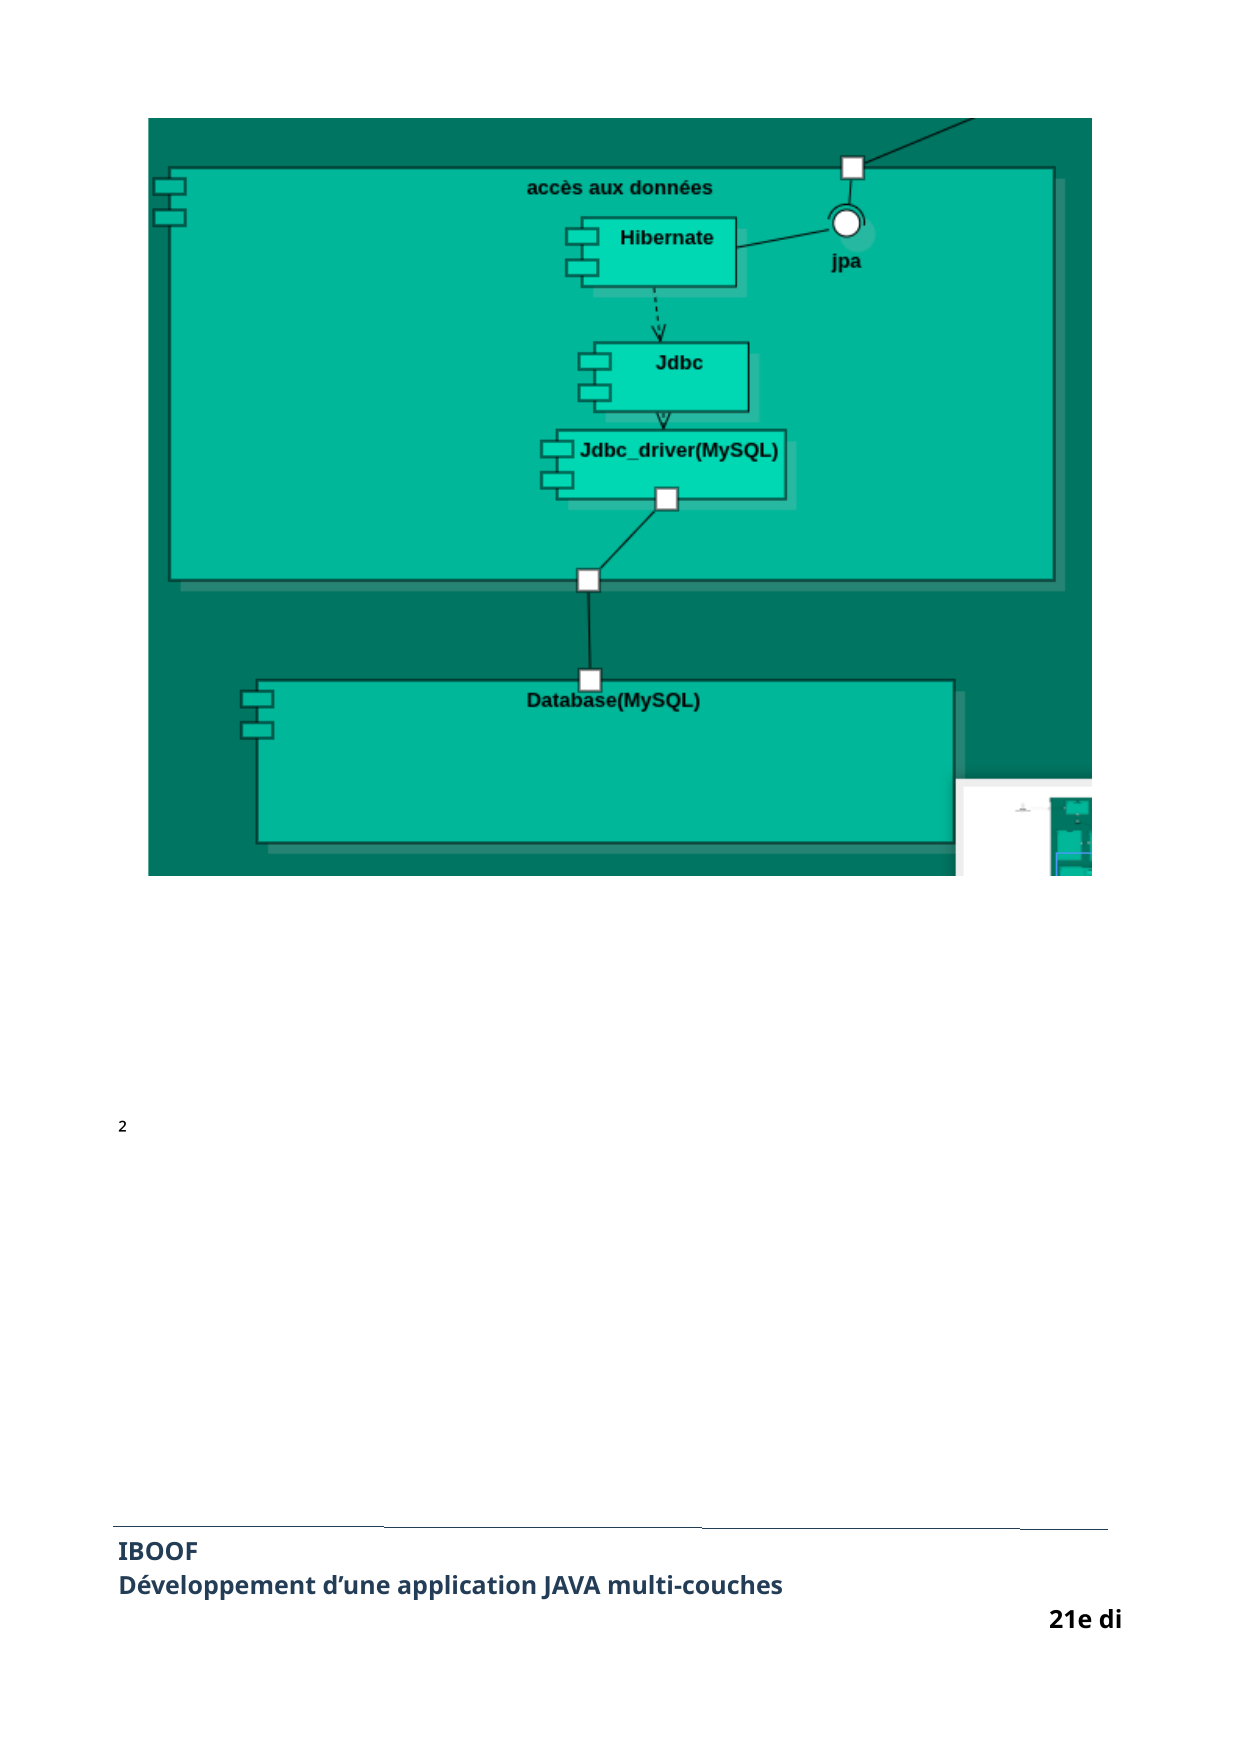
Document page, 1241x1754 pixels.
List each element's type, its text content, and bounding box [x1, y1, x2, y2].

text ² [118, 876, 1122, 1189]
picture [148, 118, 1092, 876]
